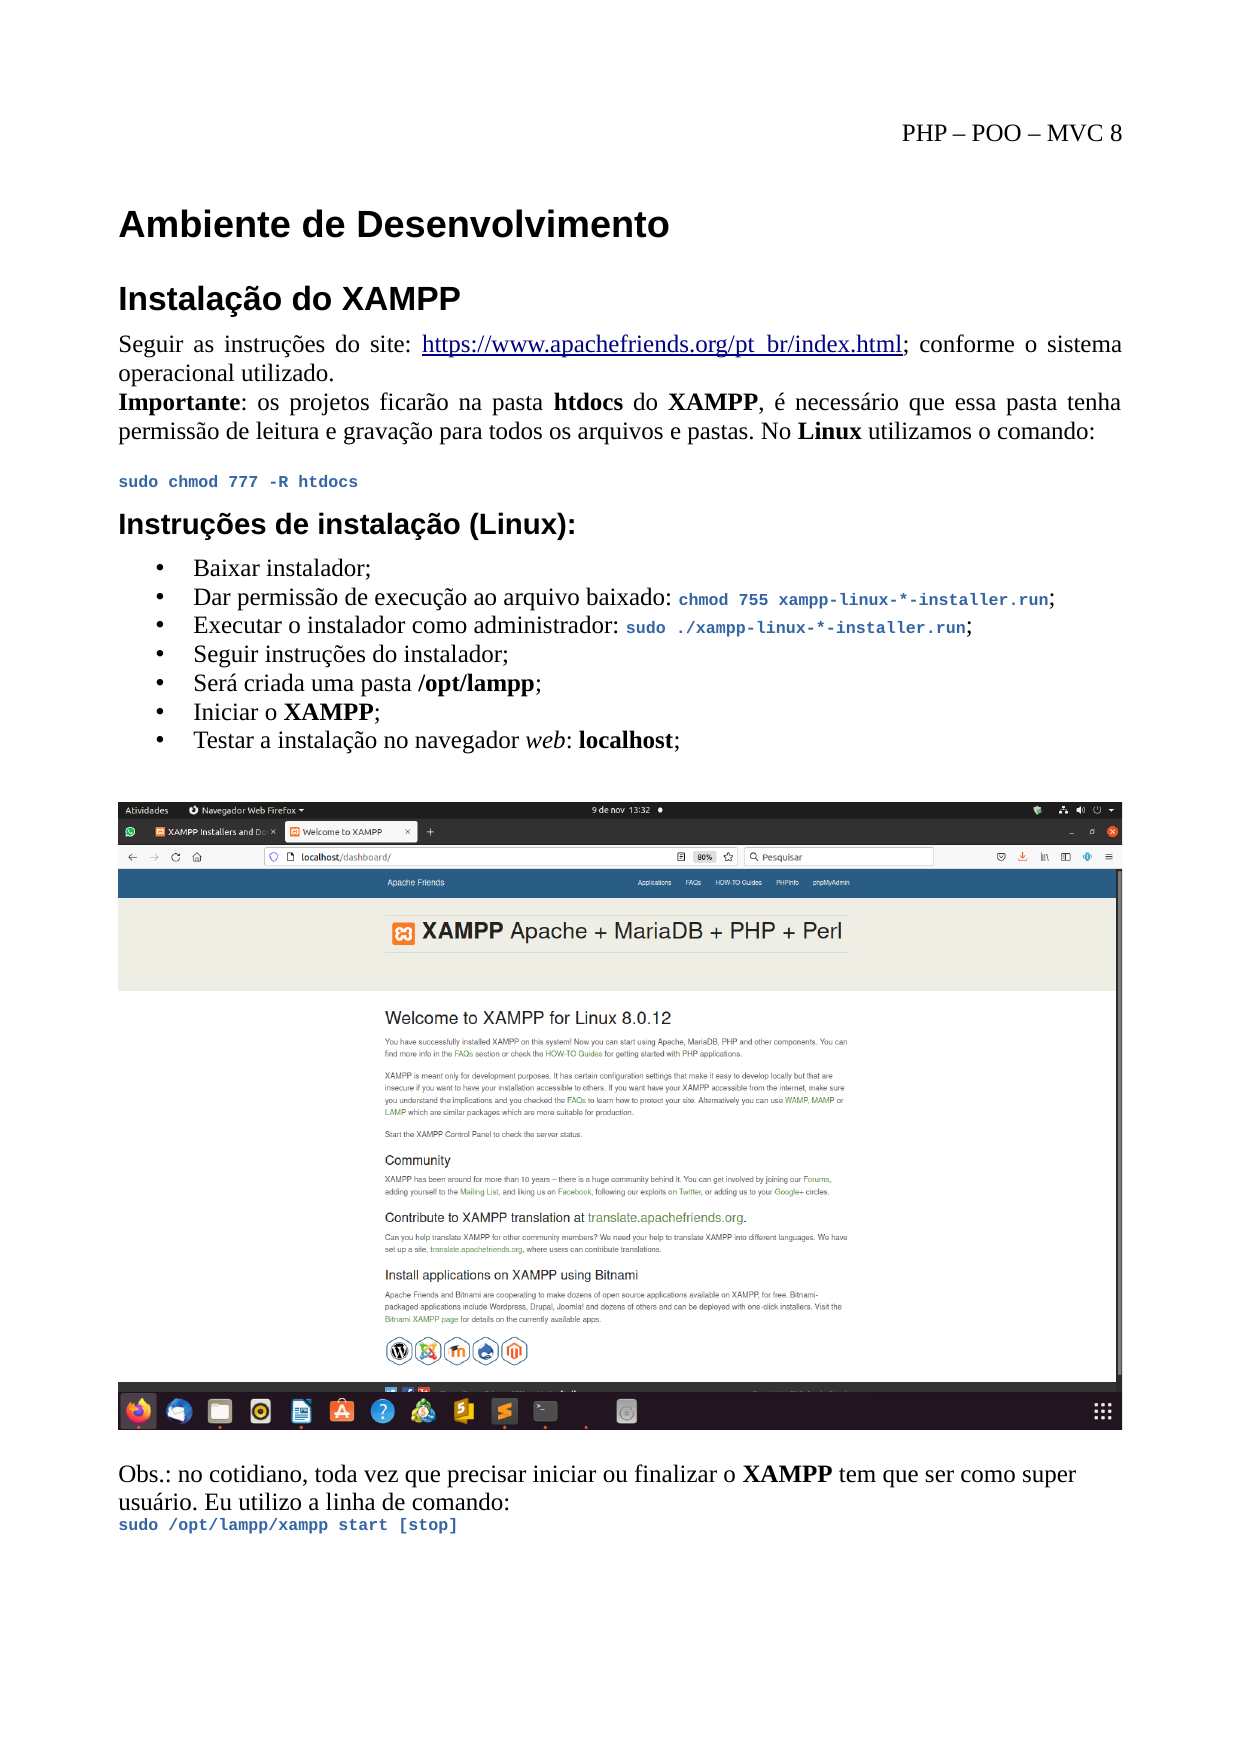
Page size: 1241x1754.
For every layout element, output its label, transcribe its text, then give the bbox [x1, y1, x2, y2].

list Será criada uma pasta /opt/lampp; [156, 668, 1122, 697]
subtitle Instalação do XAMPP [118, 278, 1122, 317]
text sudo /opt/lampp/xampp start [stop] [118, 1516, 1122, 1535]
list Testar a instalação no navegador web: localhost; [156, 725, 1122, 754]
list Dar permissão de execução ao arquivo baixado: chmod 755 xampp-linux-*-installer.run; [156, 582, 1122, 610]
list Iniciar o XAMPP; [156, 697, 1122, 725]
text sudo chmod 777 -R htdocs [118, 473, 1122, 492]
list Seguir instruções do instalador; [156, 639, 1122, 668]
subtitle Ambiente de Desenvolvimento [118, 201, 1122, 245]
text Importante: os projetos ficarão na pasta htdocs do XAMPP, é necessário que essa pasta tenha permissão de leitura e gravação para todos os arquivos e pastas. No Linux utilizamos o comando: [118, 387, 1122, 444]
list Baixar instalador; [156, 553, 1122, 582]
text Obs.: no cotidiano, toda vez que precisar iniciar ou finalizar o XAMPP tem que ser como super usuário. Eu utilizo a linha de comando: [118, 1459, 1122, 1516]
picture [118, 802, 1123, 1430]
subtitle Instruções de instalação (Linux): [118, 507, 1122, 540]
text Seguir as instruções do site: https://www.apachefriends.org/pt_br/index.html; conforme o sistema operacional utilizado. [118, 329, 1122, 387]
list Executar o instalador como administrador: sudo ./xampp-linux-*-installer.run; [156, 610, 1122, 639]
